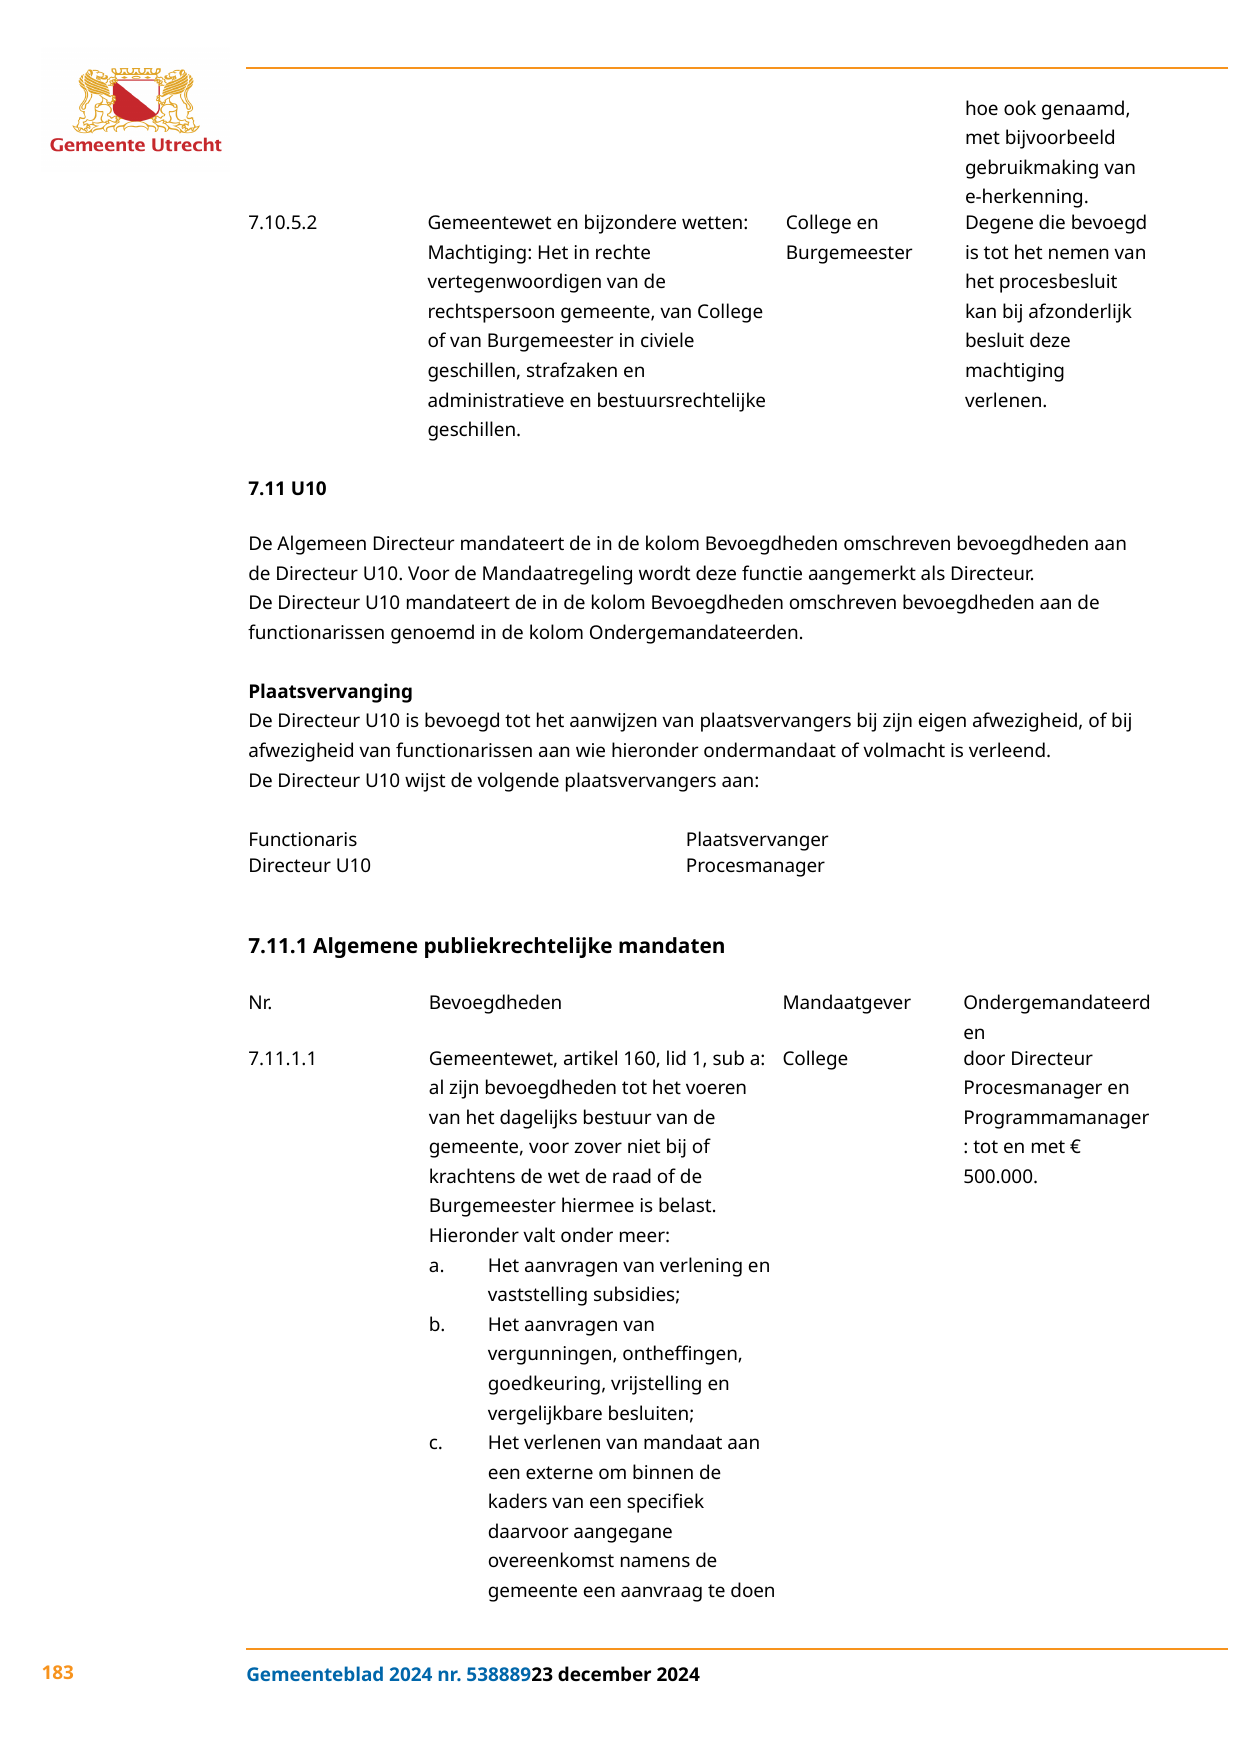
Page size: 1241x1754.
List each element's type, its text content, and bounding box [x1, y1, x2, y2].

table_cell 7.11.1.1 [248, 1045, 429, 1603]
table_cell door Directeur Procesmanager en Programmamanager: tot en met € 500.000. [963, 1045, 1152, 1603]
table_cell Gemeentewet en bijzondere wetten: Machtiging: Het in rechte vertegenwoordigen van de rechtspersoon gemeente, van College of van Burgemeester in civiele geschillen, strafzaken en administratieve en bestuursrechtelijke geschillen. [427, 209, 786, 442]
table_header Bevoegdheden [429, 989, 782, 1045]
table_cell Gemeentewet, artikel 160, lid 1, sub a: al zijn bevoegdheden tot het voeren van het dagelijks bestuur van de gemeente, voor zover niet bij of krachtens de wet de raad of de Burgemeester hiermee is belast. Hieronder valt onder meer: Het aanvragen van verlening en vaststelling subsidies; Het aanvragen van vergunningen, ontheffingen, goedkeuring, vrijstelling en vergelijkbare besluiten; Het verlenen van mandaat aan een externe om binnen de kaders van een specifiek daarvoor aangegane overeenkomst namens de gemeente een aanvraag te doen [429, 1045, 782, 1603]
table_header Ondergemandateerden [963, 989, 1152, 1045]
table_header Functionaris [248, 826, 686, 852]
table_cell College en Burgemeester [786, 209, 965, 442]
text De Directeur U10 is bevoegd tot het aanwijzen van plaatsvervangers bij zijn eigen afwezigheid, of bij afwezigheid van functionarissen aan wie hieronder ondermandaat of volmacht is verleend. [248, 708, 1152, 763]
table_cell [786, 95, 965, 209]
text De Directeur U10 wijst de volgende plaatsvervangers aan: [248, 767, 1152, 793]
table_cell Procesmanager [686, 852, 1152, 878]
table_cell 7.10.5.2 [248, 209, 427, 442]
table_cell [248, 95, 427, 209]
table_cell Directeur U10 [248, 852, 686, 878]
text 7.11 U10 [248, 475, 1152, 501]
text 7.11.1 Algemene publiekrechtelijke mandaten [248, 931, 1152, 960]
table_header Mandaatgever [782, 989, 963, 1045]
text De Algemeen Directeur mandateert de in de kolom Bevoegdheden omschreven bevoegdheden aan de Directeur U10. Voor de Mandaatregeling wordt deze functie aangemerkt als Directeur. [248, 530, 1152, 586]
table_header Plaatsvervanger [686, 826, 1152, 852]
text De Directeur U10 mandateert de in de kolom Bevoegdheden omschreven bevoegdheden aan de functionarissen genoemd in de kolom Ondergemandateerden. [248, 589, 1152, 645]
table_cell [427, 95, 786, 209]
text Plaatsvervanging [248, 678, 1152, 704]
picture [41, 47, 231, 172]
table_cell College [782, 1045, 963, 1603]
table_cell Degene die bevoegd is tot het nemen van het procesbesluit kan bij afzonderlijk besluit deze machtiging verlenen. [965, 209, 1152, 442]
table_cell hoe ook genaamd, met bijvoorbeeld gebruikmaking van e-herkenning. [965, 95, 1152, 209]
table_header Nr. [248, 989, 429, 1045]
